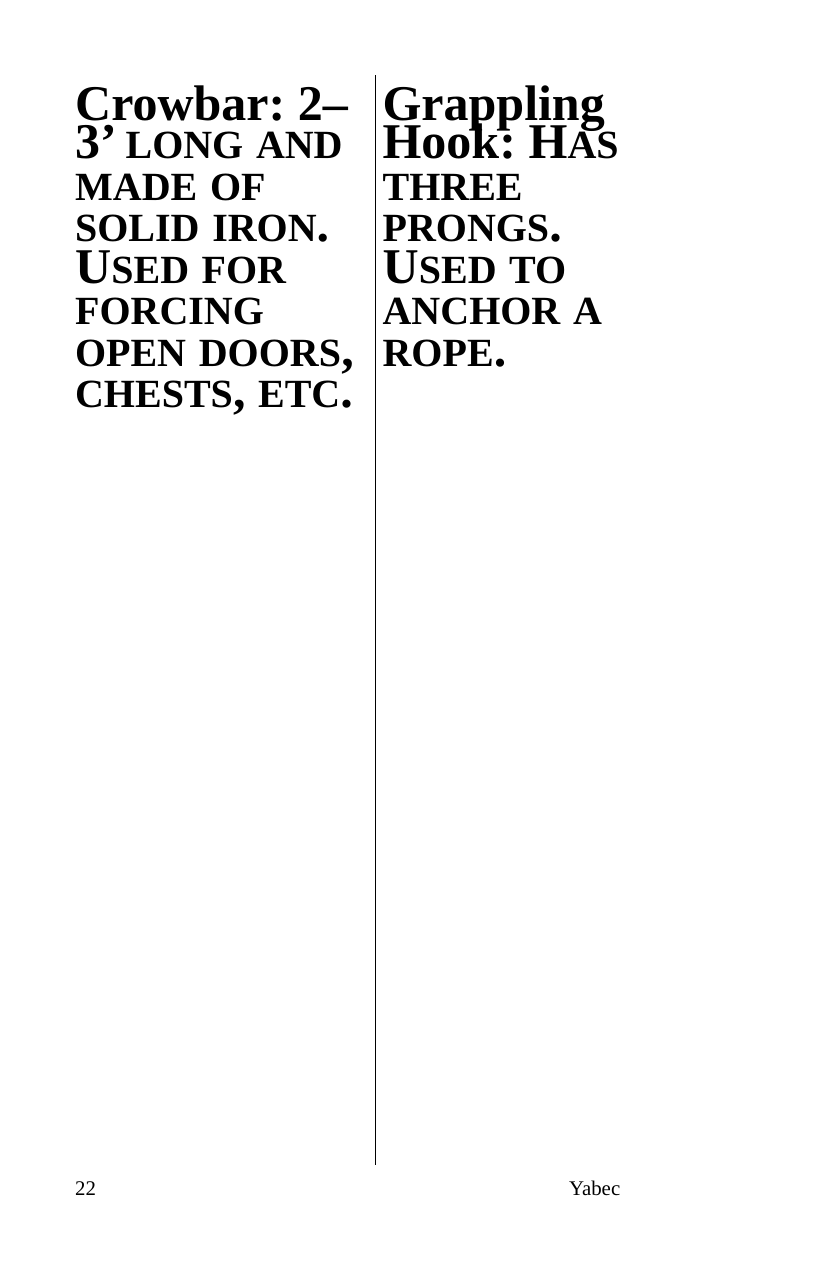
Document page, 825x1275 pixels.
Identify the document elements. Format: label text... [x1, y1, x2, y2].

text Crowbar: 2–3’ long and made of solid iron. Used for forcing open doors, chests, etc. [75, 87, 367, 418]
text Grappling hook: Has three prongs. Used to anchor a rope. [382, 87, 675, 377]
